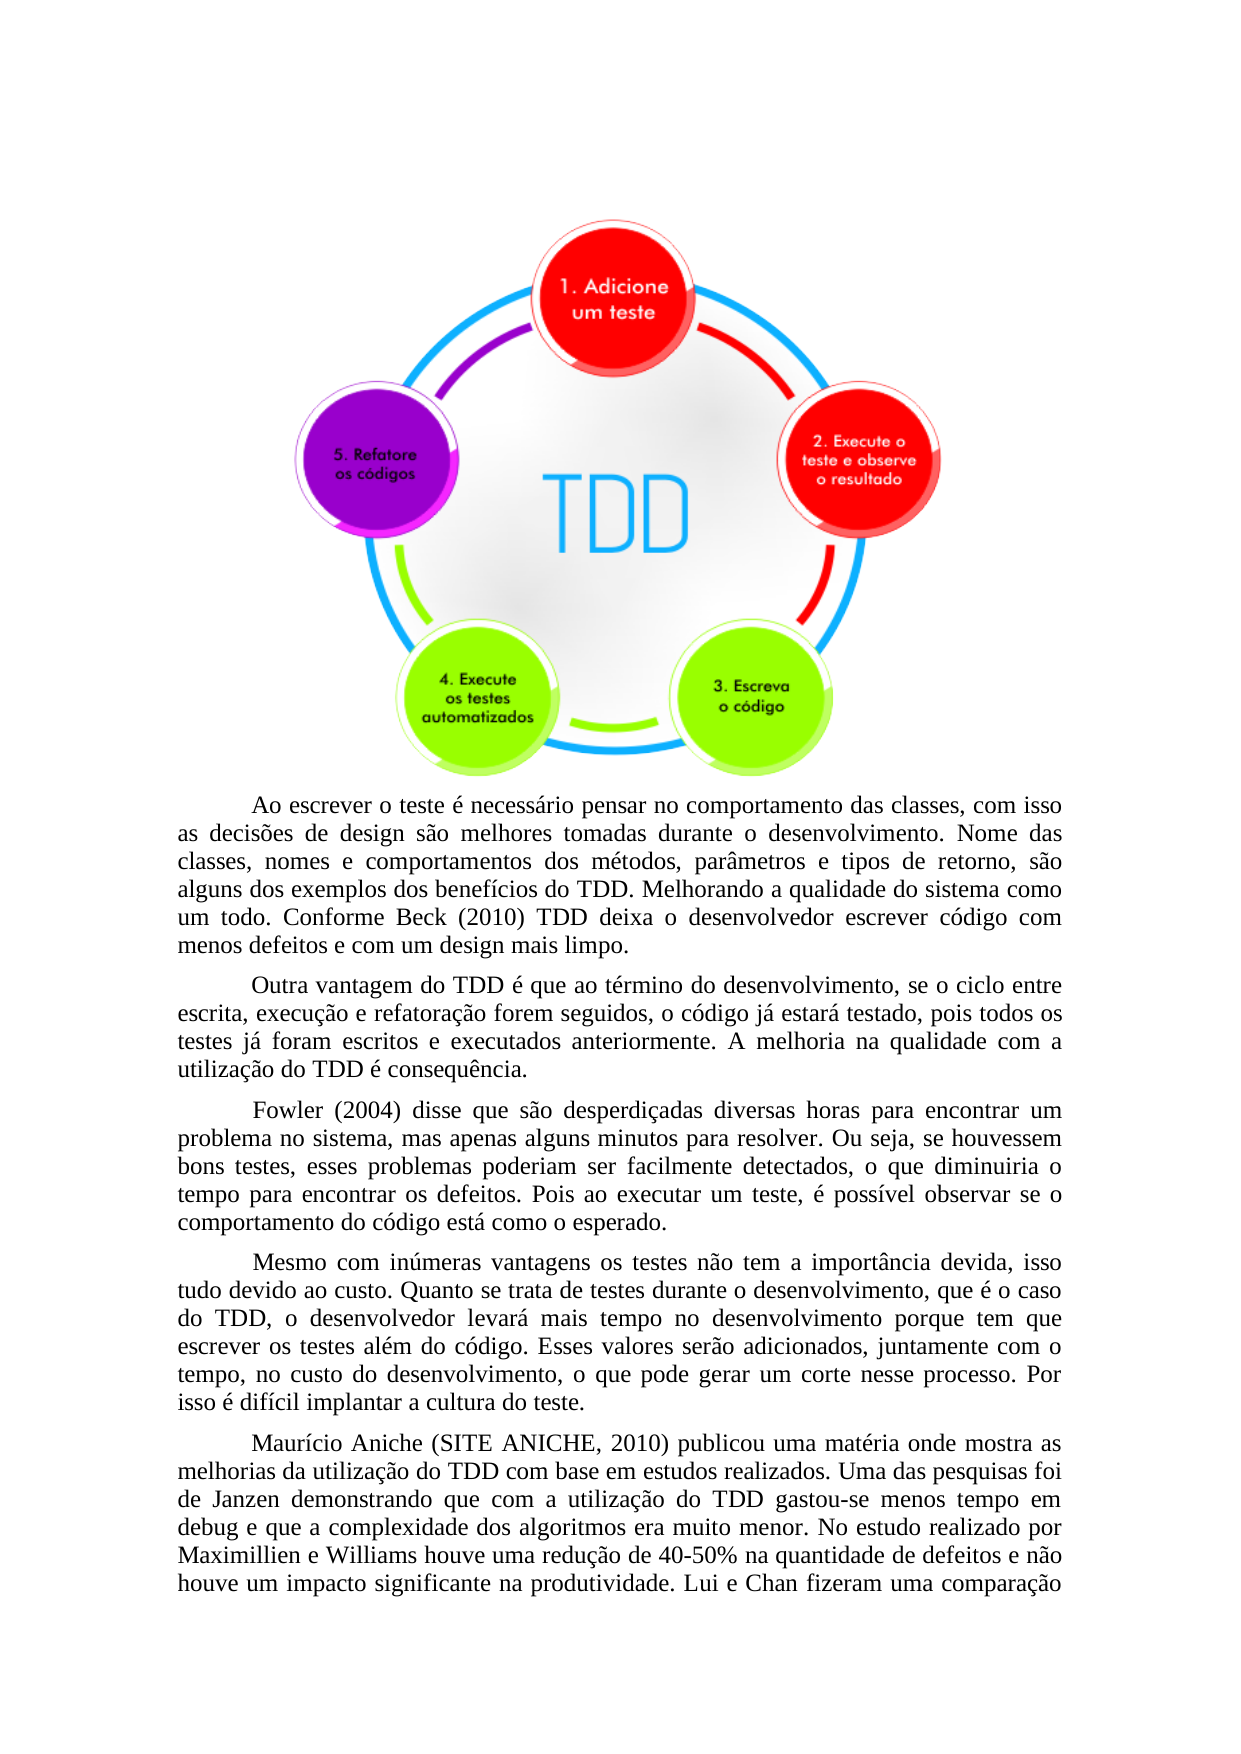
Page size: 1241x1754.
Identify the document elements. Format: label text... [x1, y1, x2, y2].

text Maurício Aniche (SITE ANICHE, 2010) publicou uma matéria onde mostra as melhorias da utilização do TDD com base em estudos realizados. Uma das pesquisas foi de Janzen demonstrando que com a utilização do TDD gastou-se menos tempo em debug e que a complexidade dos algoritmos era muito menor. No estudo realizado por Maximillien e Williams houve uma redução de 40-50% na quantidade de defeitos e não houve um impacto significante na produtividade. Lui e Chan fizeram uma comparação [177, 1428, 1063, 1597]
picture [184, 206, 1047, 791]
text Ao escrever o teste é necessário pensar no comportamento das classes, com isso as decisões de design são melhores tomadas durante o desenvolvimento. Nome das classes, nomes e comportamentos dos métodos, parâmetros e tipos de retorno, são alguns dos exemplos dos benefícios do TDD. Melhorando a qualidade do sistema como um todo. Conforme Beck (2010) TDD deixa o desenvolvedor escrever código com menos defeitos e com um design mais limpo. [177, 791, 1063, 959]
text Fowler (2004) disse que são desperdiçadas diversas horas para encontrar um problema no sistema, mas apenas alguns minutos para resolver. Ou seja, se houvessem bons testes, esses problemas poderiam ser facilmente detectados, o que diminuiria o tempo para encontrar os defeitos. Pois ao executar um teste, é possível observar se o comportamento do código está como o esperado. [177, 1096, 1063, 1236]
text Outra vantagem do TDD é que ao término do desenvolvimento, se o ciclo entre escrita, execução e refatoração forem seguidos, o código já estará testado, pois todos os testes já foram escritos e executados anteriormente. A melhoria na qualidade com a utilização do TDD é consequência. [177, 971, 1063, 1083]
text Mesmo com inúmeras vantagens os testes não tem a importância devida, isso tudo devido ao custo. Quanto se trata de testes durante o desenvolvimento, que é o caso do TDD, o desenvolvedor levará mais tempo no desenvolvimento porque tem que escrever os testes além do código. Esses valores serão adicionados, juntamente com o tempo, no custo do desenvolvimento, o que pode gerar um corte nesse processo. Por isso é difícil implantar a cultura do teste. [177, 1248, 1063, 1416]
